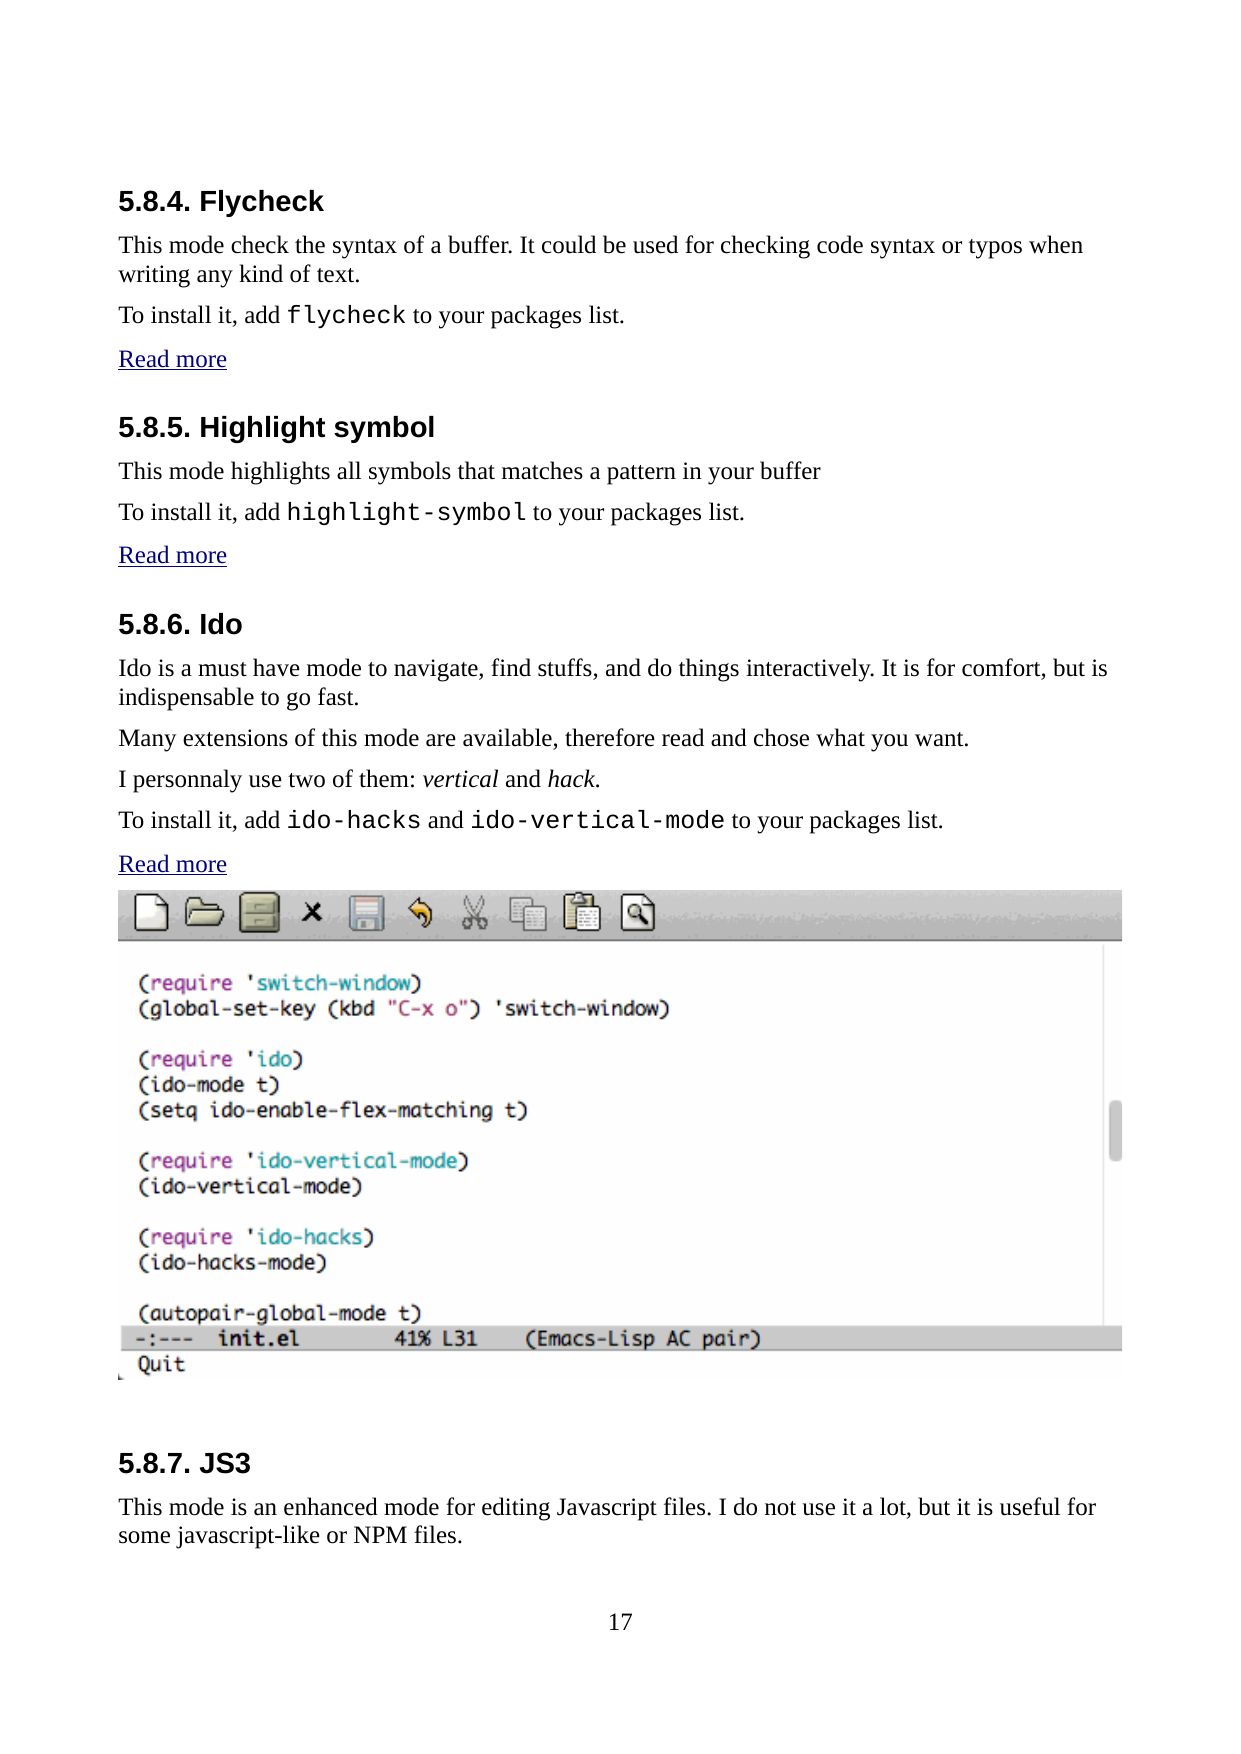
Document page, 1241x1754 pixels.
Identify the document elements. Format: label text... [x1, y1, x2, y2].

subtitle JS3 [118, 1446, 1122, 1479]
text Read more [118, 849, 1122, 877]
text Read more [118, 541, 1122, 569]
subtitle Ido [118, 607, 1122, 640]
subtitle Highlight symbol [118, 410, 1122, 443]
subtitle Flycheck [118, 184, 1122, 218]
text Read more [118, 344, 1122, 372]
text This mode is an enhanced mode for editing Javascript files. I do not use it a lot, but it is useful for some javascript-like or NPM files. [118, 1492, 1122, 1549]
text To install it, add highlight-symbol to your packages list. [118, 497, 1122, 528]
text To install it, add ido-hacks and ido-vertical-mode to your packages list. [118, 805, 1122, 836]
text To install it, add flycheck to your packages list. [118, 300, 1122, 331]
text This mode check the syntax of a buffer. It could be used for checking code syntax or typos when writing any kind of text. [118, 230, 1122, 288]
text Many extensions of this mode are available, therefore read and chose what you want. [118, 723, 1122, 752]
text This mode highlights all symbols that matches a pattern in your buffer [118, 456, 1122, 485]
text Ido is a must have mode to navigate, find stuffs, and do things interactively. It is for comfort, but is indispensable to go fast. [118, 653, 1122, 710]
text I personnaly use two of them: vertical and hack. [118, 764, 1122, 793]
